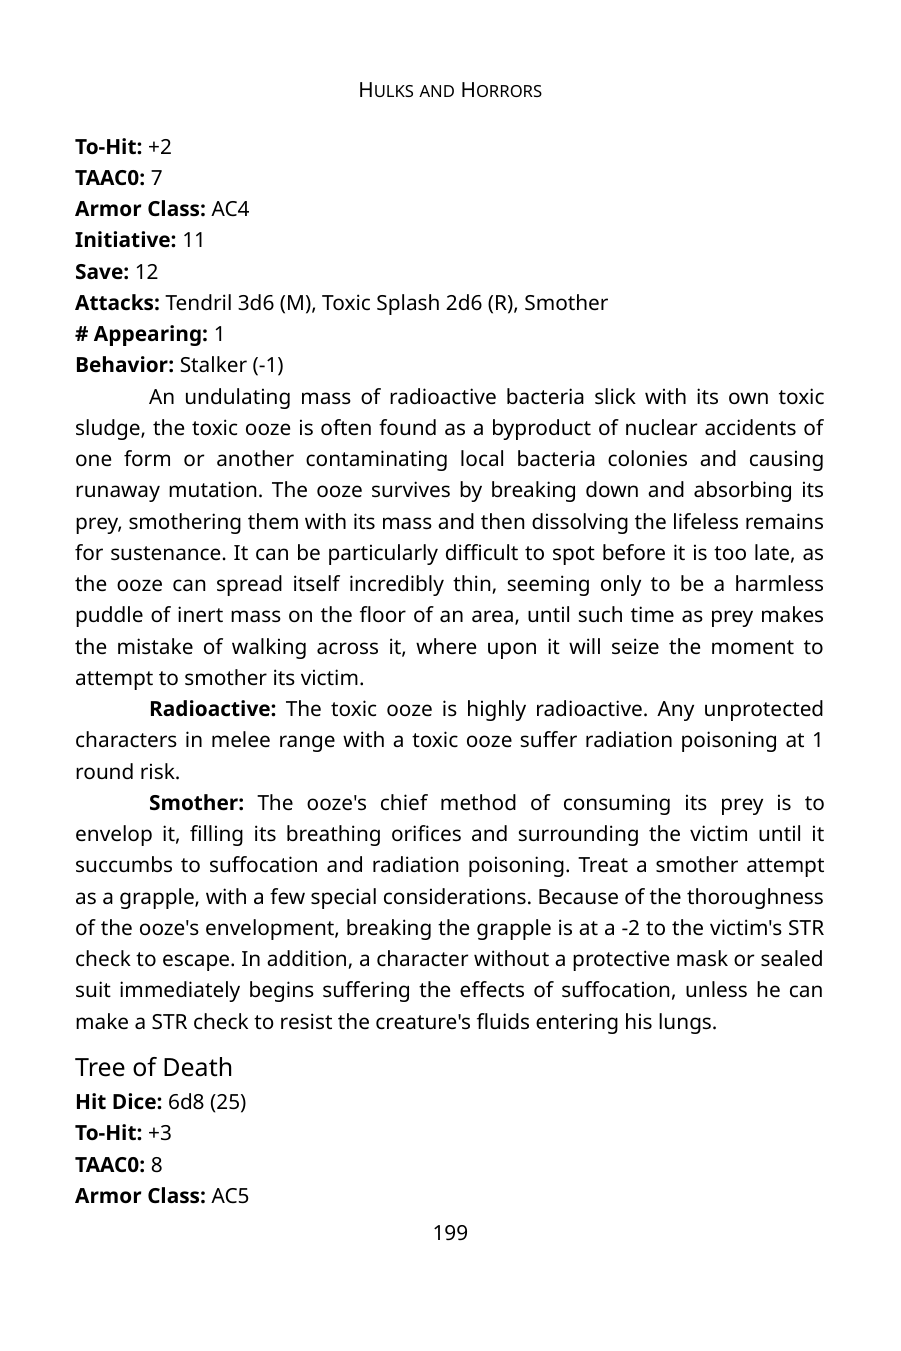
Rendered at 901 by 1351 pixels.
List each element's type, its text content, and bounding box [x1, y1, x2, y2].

text Save: 12 [75, 257, 825, 285]
text Behavior: Stalker (-1) [75, 351, 825, 379]
text Smother: The ooze's chief method of consuming its prey is to envelop it, filling its breathing orifices and surrounding the victim until it succumbs to suffocation and radiation poisoning. Treat a smother attempt as a grapple, with a few special considerations. Because of the thoroughness of the ooze's envelopment, breaking the grapple is at a -2 to the victim's STR check to escape. In addition, a character without a protective mask or sealed suit immediately begins suffering the effects of suffocation, unless he can make a STR check to resist the creature's fluids entering his lungs. [75, 788, 825, 1035]
text # Appearing: 1 [75, 319, 825, 348]
text Hit Dice: 6d8 (25) [75, 1087, 825, 1116]
text Initiative: 11 [75, 226, 825, 254]
text To-Hit: +3 [75, 1118, 825, 1147]
text An undulating mass of radioactive bacteria slick with its own toxic sludge, the toxic ooze is often found as a byproduct of nuclear accidents of one form or another contaminating local bacteria colonies and causing runaway mutation. The ooze survives by breaking down and absorbing its prey, smothering them with its mass and then dissolving the lifeless remains for sustenance. It can be particularly difficult to spot before it is too late, as the ooze can spread itself incredibly thin, seeming only to be a harmless puddle of inert mass on the floor of an area, until such time as prey makes the mistake of walking across it, where upon it will seize the moment to attempt to smother its victim. [75, 382, 825, 692]
text TAAC0: 7 [75, 163, 825, 192]
text Armor Class: AC4 [75, 194, 825, 223]
text Armor Class: AC5 [75, 1181, 825, 1209]
text TAAC0: 8 [75, 1150, 825, 1178]
text Radioactive: The toxic ooze is highly radioactive. Any unprotected characters in melee range with a toxic ooze suffer radiation poisoning at 1 round risk. [75, 694, 825, 785]
text To-Hit: +2 [75, 132, 825, 160]
subtitle Tree of Death [75, 1050, 825, 1084]
text Attacks: Tendril 3d6 (M), Toxic Splash 2d6 (R), Smother [75, 288, 825, 317]
